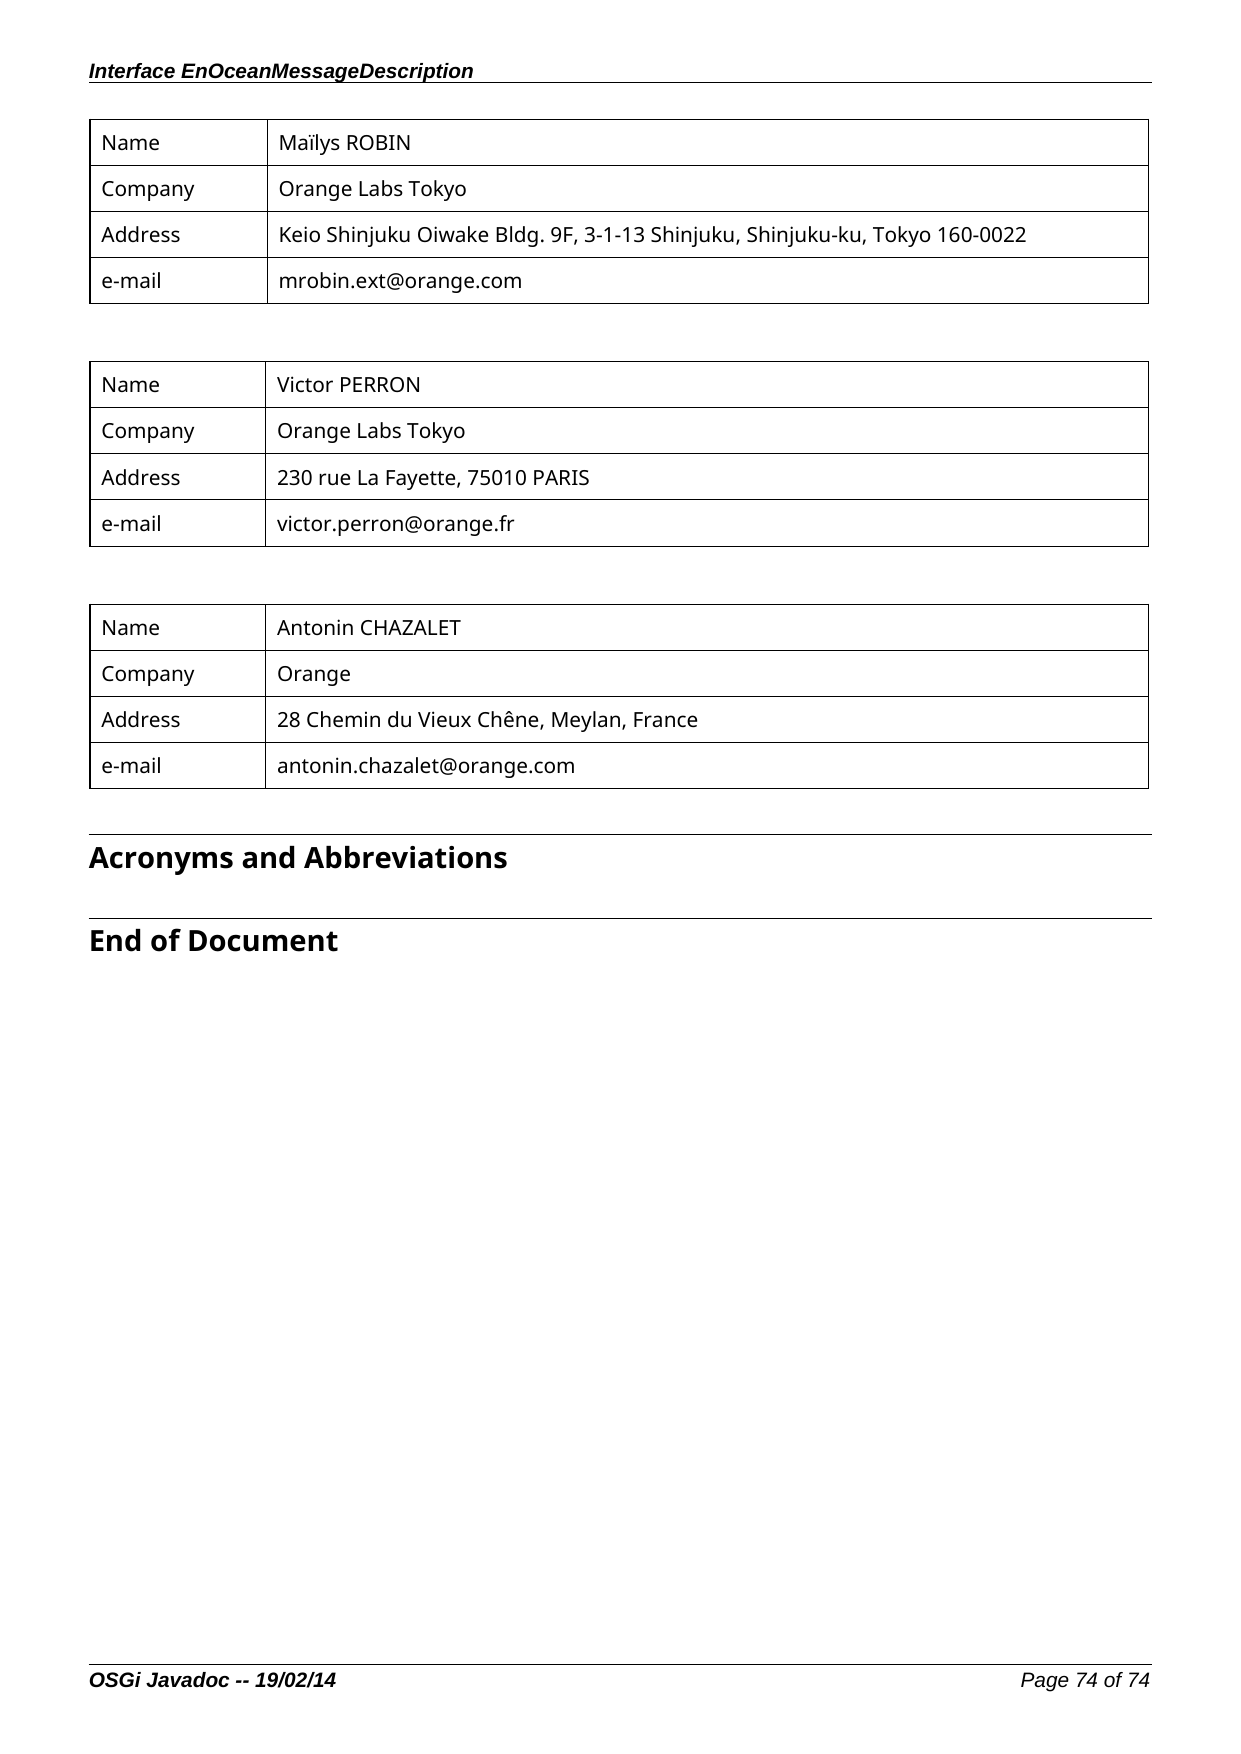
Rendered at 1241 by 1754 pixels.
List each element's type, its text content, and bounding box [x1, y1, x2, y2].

table_cell 28 Chemin du Vieux Chêne, Meylan, France [266, 697, 1148, 742]
table_cell Orange Labs Tokyo [268, 166, 1148, 211]
subtitle End of Document [88, 919, 1152, 960]
table_header Name [91, 362, 265, 407]
table_cell victor.perron@orange.fr [266, 500, 1148, 546]
table_cell e-mail [91, 743, 265, 788]
table_header Name [91, 605, 265, 649]
table_cell Orange [266, 651, 1148, 696]
table_header Maïlys ROBIN [268, 120, 1148, 164]
table_header Victor PERRON [266, 362, 1148, 407]
table_cell Company [91, 166, 267, 211]
table_header Name [91, 120, 267, 164]
table_cell e-mail [91, 258, 267, 303]
table_cell mrobin.ext@orange.com [268, 258, 1148, 303]
table_cell antonin.chazalet@orange.com [266, 743, 1148, 788]
table_header Antonin CHAZALET [266, 605, 1148, 649]
subtitle Acronyms and Abbreviations [88, 835, 1152, 877]
table_cell Address [91, 212, 267, 257]
table_cell Address [91, 454, 265, 499]
table_cell 230 rue La Fayette, 75010 PARIS [266, 454, 1148, 499]
table_cell Orange Labs Tokyo [266, 408, 1148, 453]
table_cell Keio Shinjuku Oiwake Bldg. 9F, 3-1-13 Shinjuku, Shinjuku-ku, Tokyo 160-0022 [268, 212, 1148, 257]
table_cell Address [91, 697, 265, 742]
table_cell e-mail [91, 500, 265, 546]
table_cell Company [91, 651, 265, 696]
table_cell Company [91, 408, 265, 453]
